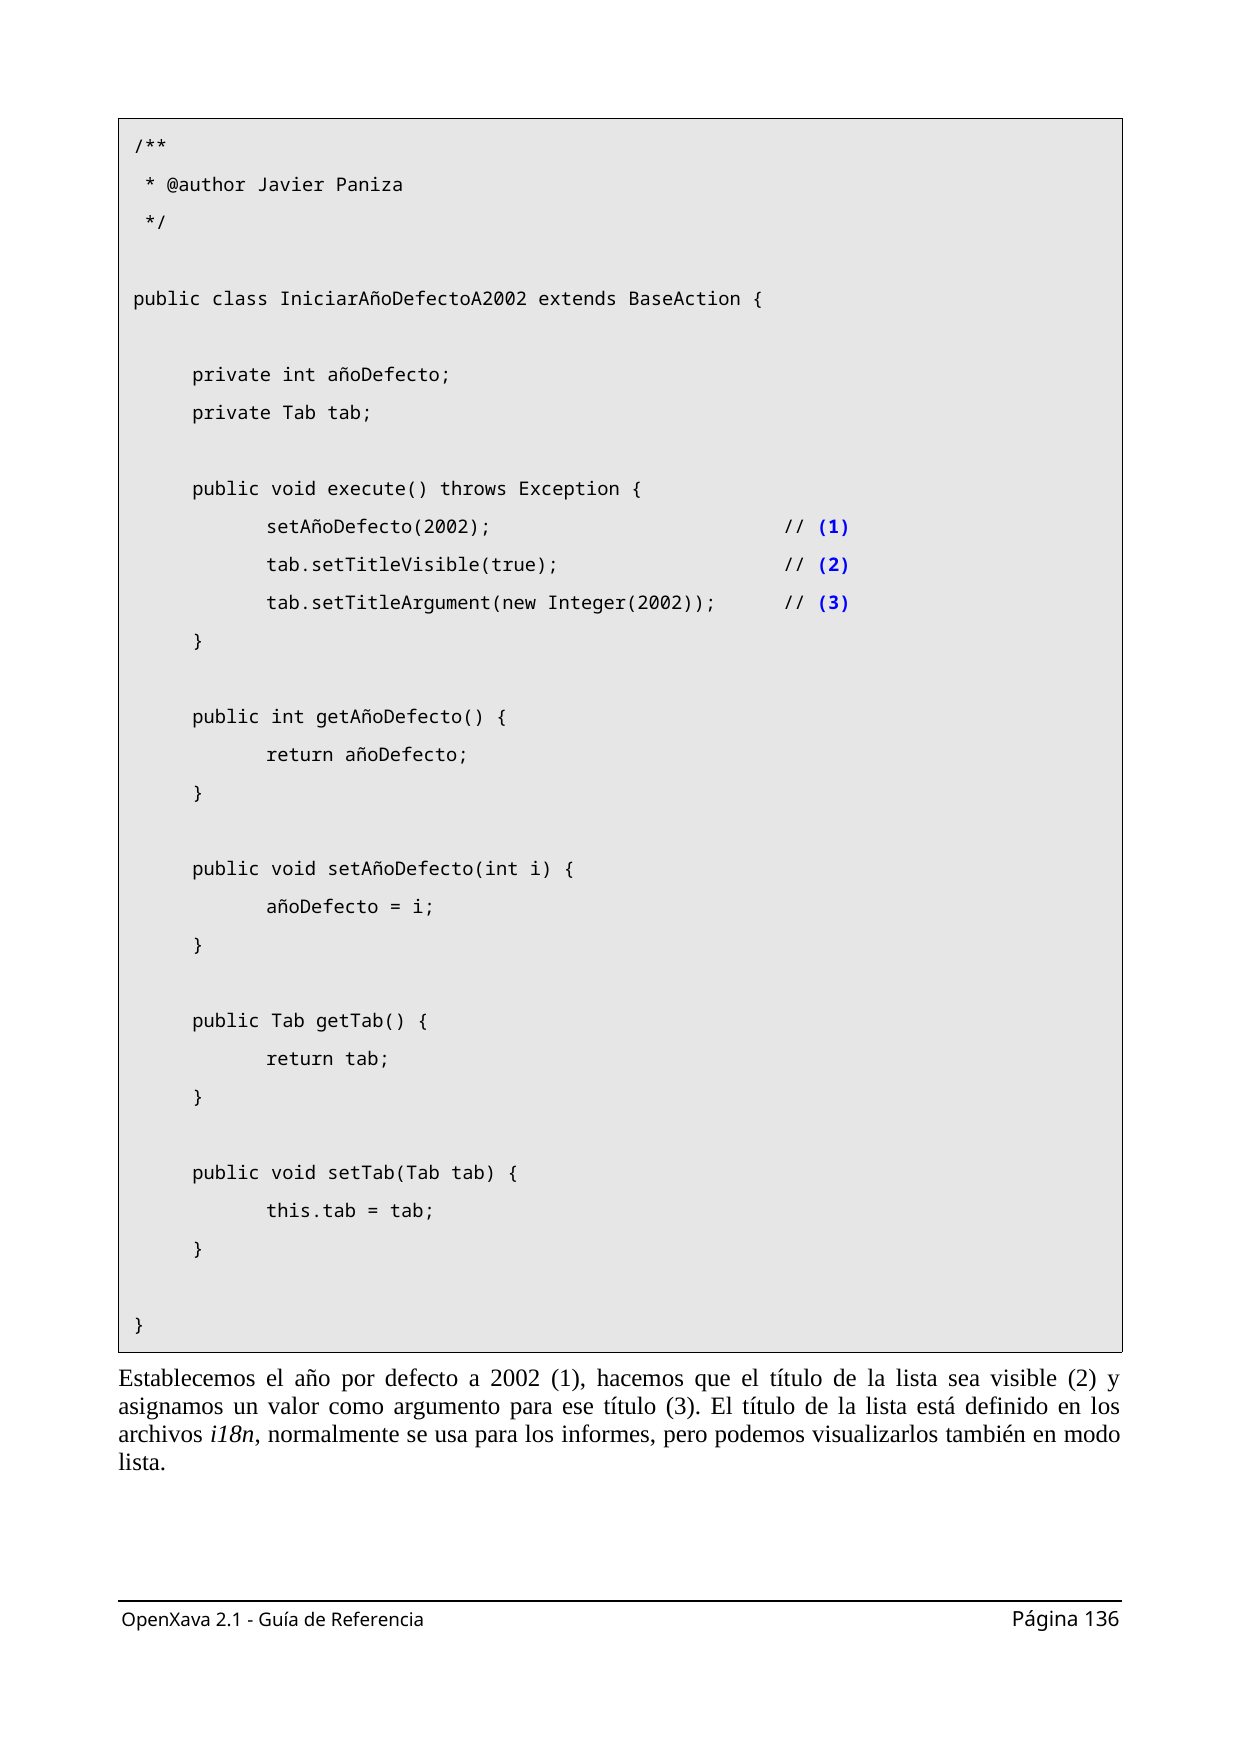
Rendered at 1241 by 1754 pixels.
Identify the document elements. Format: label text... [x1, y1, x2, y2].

text return añoDefecto; [119, 726, 1122, 764]
text * @author Javier Paniza [119, 156, 1122, 194]
text public void execute() throws Exception { [119, 460, 1122, 498]
text añoDefecto = i; [119, 878, 1122, 917]
text setAñoDefecto(2002); // (1) [119, 498, 1122, 536]
text public class IniciarAñoDefectoA2002 extends BaseAction { [119, 270, 1122, 308]
text public int getAñoDefecto() { [119, 688, 1122, 726]
text this.tab = tab; [119, 1183, 1122, 1221]
text public void setTab(Tab tab) { [119, 1145, 1122, 1183]
text } [119, 1297, 1122, 1352]
text } [119, 612, 1122, 650]
text } [119, 1221, 1122, 1259]
text } [119, 917, 1122, 954]
text /** [119, 119, 1122, 156]
text public void setAñoDefecto(int i) { [119, 841, 1122, 878]
text } [119, 1069, 1122, 1107]
text Establecemos el año por defecto a 2002 (1), hacemos que el título de la lista sea visible (2) y asignamos un valor como argumento para ese título (3). El título de la lista está definido en los archivos i18n, normalmente se usa para los informes, pero podemos visualizarlos también en modo lista. [118, 1364, 1122, 1475]
text private int añoDefecto; [119, 346, 1122, 384]
text tab.setTitleVisible(true); // (2) [119, 536, 1122, 574]
text return tab; [119, 1031, 1122, 1069]
text private Tab tab; [119, 384, 1122, 422]
text tab.setTitleArgument(new Integer(2002)); // (3) [119, 574, 1122, 612]
text } [119, 764, 1122, 802]
text */ [119, 194, 1122, 232]
text public Tab getTab() { [119, 993, 1122, 1031]
